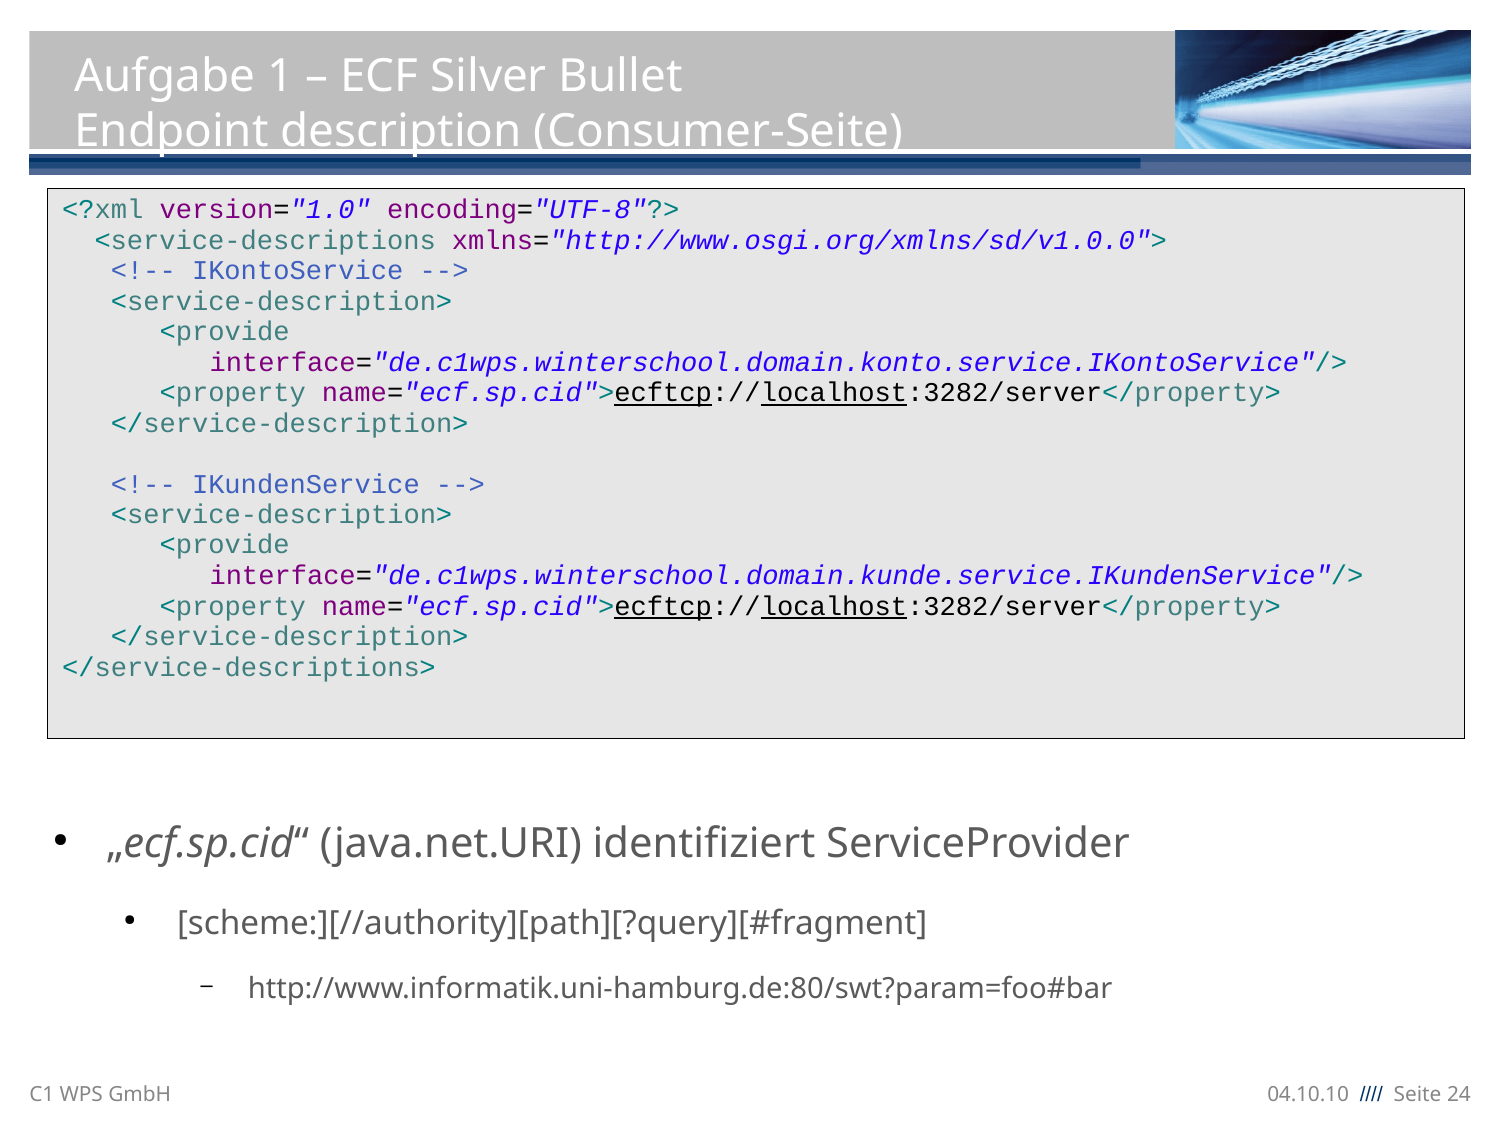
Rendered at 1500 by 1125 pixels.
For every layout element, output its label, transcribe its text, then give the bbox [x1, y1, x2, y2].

picture [1175, 30, 1471, 149]
picture [29, 154, 1471, 175]
title Aufgabe 1 – ECF Silver Bullet Endpoint description (Consumer-Seite) [29, 31, 1176, 149]
list „ecf.sp.cid“ (java.net.URI) identifiziert ServiceProvider [scheme:][//authority][path][?query][#fragment] http://www.informatik.uni-hamburg.de:80/swt?param=foo#bar [35, 206, 1477, 1043]
text_box <?xml version="1.0" encoding="UTF-8"?> <service-descriptions xmlns="http://www.osgi.org/xmlns/sd/v1.0.0"> <!-- IKontoService --> <service-description> <provide interface="de.c1wps.winterschool.domain.konto.service.IKontoService"/> <property name="ecf.sp.cid">ecftcp://localhost:3282/server</property> </service-description> <!-- IKundenService --> <service-description> <provide interface="de.c1wps.winterschool.domain.kunde.service.IKundenService"/> <property name="ecf.sp.cid">ecftcp://localhost:3282/server</property> </service-description> </service-descriptions> [47, 188, 1465, 206]
